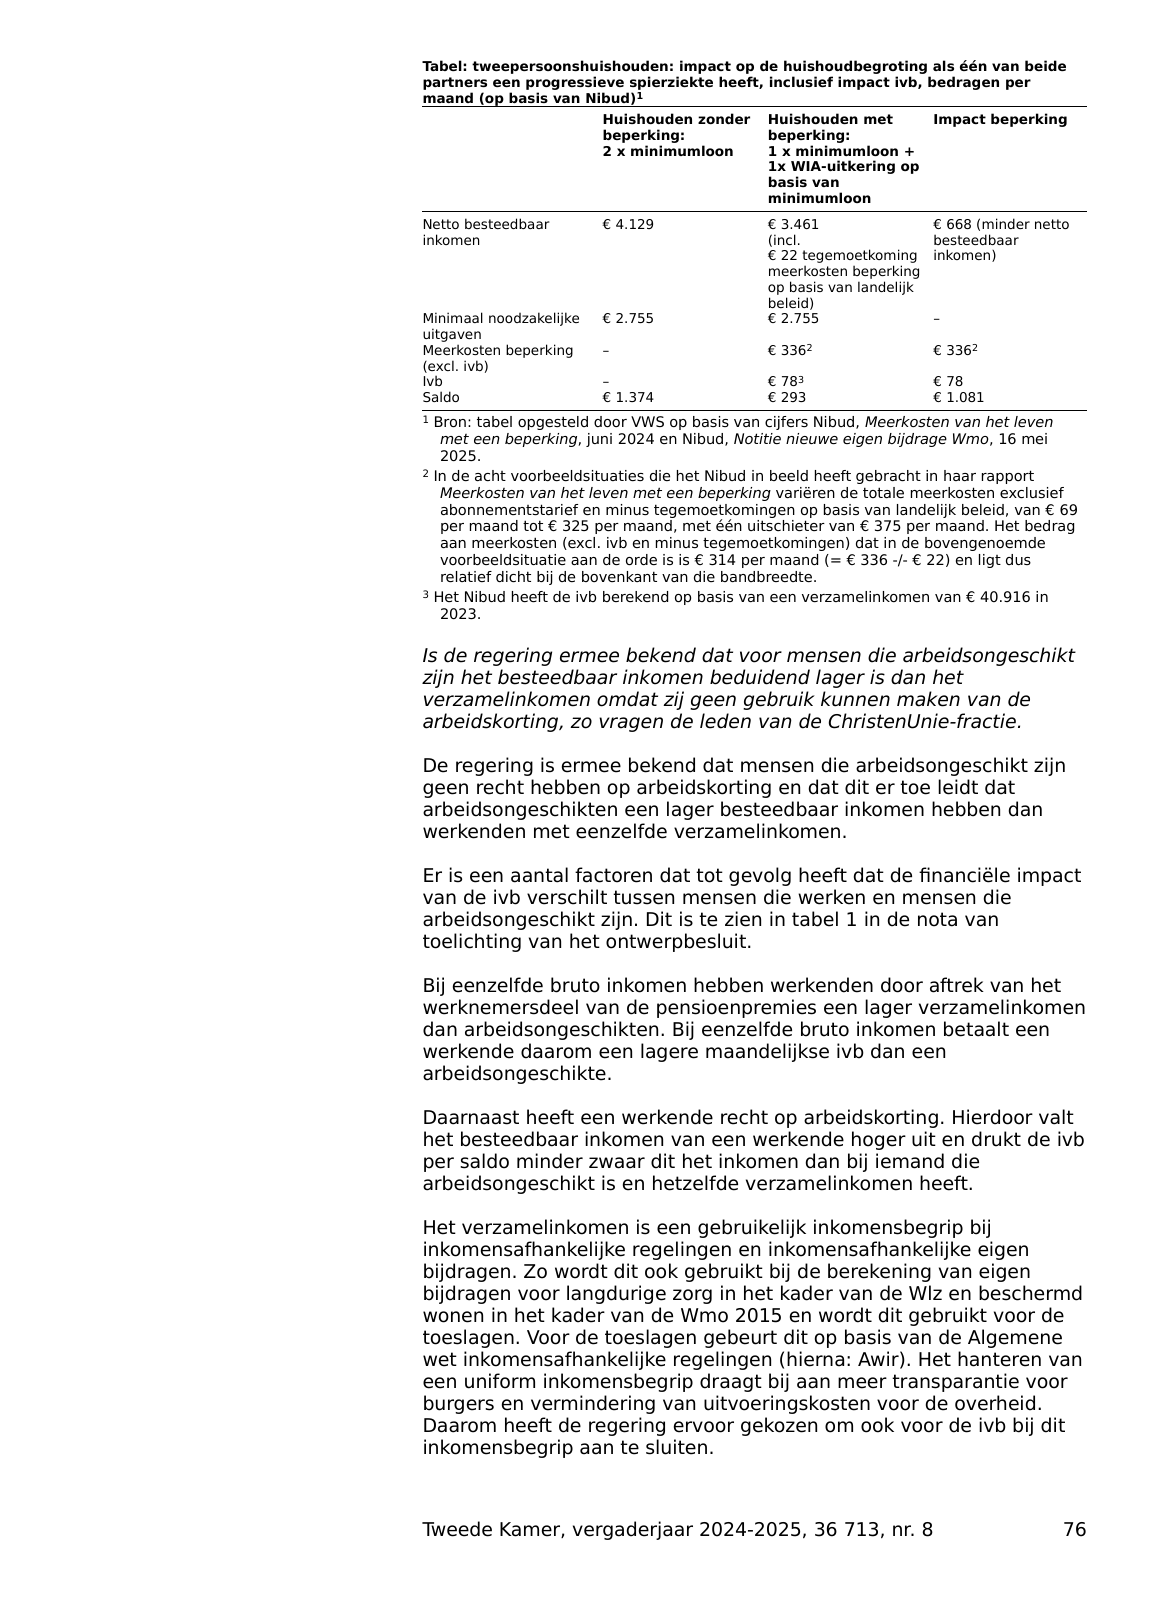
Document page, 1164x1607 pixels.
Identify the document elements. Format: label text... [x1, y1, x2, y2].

table_cell Ivb [422, 374, 596, 390]
table_cell Minimaal noodzakelijke uitgaven [422, 311, 596, 343]
text De regering is ermee bekend dat mensen die arbeidsongeschikt zijn geen recht hebben op arbeidskorting en dat dit er toe leidt dat arbeidsongeschikten een lager besteedbaar inkomen hebben dan werkenden met eenzelfde verzamelinkomen. [422, 755, 1087, 843]
text Er is een aantal factoren dat tot gevolg heeft dat de financiële impact van de ivb verschilt tussen mensen die werken en mensen die arbeidsongeschikt zijn. Dit is te zien in tabel 1 in de nota van toelichting van het ontwerpbesluit. [422, 865, 1087, 953]
table_cell € 3.461 (incl. € 22 tegemoetkoming meerkosten beperking op basis van landelijk beleid) [762, 212, 927, 311]
table_cell 1 Bron: tabel opgesteld door VWS op basis van cijfers Nibud, Meerkosten van het leven met een beperking, juni 2024 en Nibud, Notitie nieuwe eigen bijdrage Wmo, 16 mei 2025. 2 In de acht voorbeeldsituaties die het Nibud in beeld heeft gebracht in haar rapport Meerkosten van het leven met een beperking variëren de totale meerkosten exclusief abonnementstarief en minus tegemoetkomingen op basis van landelijk beleid, van € 69 per maand tot € 325 per maand, met één uitschieter van € 375 per maand. Het bedrag aan meerkosten (excl. ivb en minus tegemoetkomingen) dat in de bovengenoemde voorbeeldsituatie aan de orde is is € 314 per maand (= € 336 -/- € 22) en ligt dus relatief dicht bij de bovenkant van die bandbreedte. 3 Het Nibud heeft de ivb berekend op basis van een verzamelinkomen van € 40.916 in 2023. [422, 411, 1087, 622]
table_cell Netto besteedbaar inkomen [422, 212, 596, 311]
table_cell € 1.081 [927, 390, 1087, 410]
table_cell Huishouden met beperking: 1 x minimumloon + 1x WIA-uitkering op basis van minimumloon [762, 107, 927, 211]
text Is de regering ermee bekend dat voor mensen die arbeidsongeschikt zijn het besteedbaar inkomen beduidend lager is dan het verzamelinkomen omdat zij geen gebruik kunnen maken van de arbeidskorting, zo vragen de leden van de ChristenUnie-fractie. [422, 645, 1087, 733]
table_cell € 668 (minder netto besteedbaar inkomen) [927, 212, 1087, 311]
table_cell € 783 [762, 374, 927, 390]
text Daarnaast heeft een werkende recht op arbeidskorting. Hierdoor valt het besteedbaar inkomen van een werkende hoger uit en drukt de ivb per saldo minder zwaar dit het inkomen dan bij iemand die arbeidsongeschikt is en hetzelfde verzamelinkomen heeft. [422, 1107, 1087, 1195]
table_header Tabel: tweepersoonshuishouden: impact op de huishoudbegroting als één van beide partners een progressieve spierziekte heeft, inclusief impact ivb, bedragen per maand (op basis van Nibud)1 [422, 59, 1087, 106]
table_cell € 3362 [762, 343, 927, 374]
text Het verzamelinkomen is een gebruikelijk inkomensbegrip bij inkomensafhankelijke regelingen en inkomensafhankelijke eigen bijdragen. Zo wordt dit ook gebruikt bij de berekening van eigen bijdragen voor langdurige zorg in het kader van de Wlz en beschermd wonen in het kader van de Wmo 2015 en wordt dit gebruikt voor de toeslagen. Voor de toeslagen gebeurt dit op basis van de Algemene wet inkomensafhankelijke regelingen (hierna: Awir). Het hanteren van een uniform inkomensbegrip draagt bij aan meer transparantie voor burgers en vermindering van uitvoeringskosten voor de overheid. Daarom heeft de regering ervoor gekozen om ook voor de ivb bij dit inkomensbegrip aan te sluiten. [422, 1217, 1087, 1459]
table_cell € 2.755 [762, 311, 927, 343]
table_cell Impact beperking [927, 107, 1087, 211]
table_cell € 78 [927, 374, 1087, 390]
table_cell € 3362 [927, 343, 1087, 374]
table_cell [422, 107, 596, 211]
table_cell – [927, 311, 1087, 343]
table_cell € 4.129 [596, 212, 762, 311]
table_cell Huishouden zonder beperking: 2 x minimumloon [596, 107, 762, 211]
table_cell – [596, 374, 762, 390]
table_cell Meerkosten beperking (excl. ivb) [422, 343, 596, 374]
table_cell € 293 [762, 390, 927, 410]
table_cell – [596, 343, 762, 374]
table_cell Saldo [422, 390, 596, 410]
table_cell € 1.374 [596, 390, 762, 410]
table_cell € 2.755 [596, 311, 762, 343]
text Bij eenzelfde bruto inkomen hebben werkenden door aftrek van het werknemersdeel van de pensioenpremies een lager verzamelinkomen dan arbeidsongeschikten. Bij eenzelfde bruto inkomen betaalt een werkende daarom een lagere maandelijkse ivb dan een arbeidsongeschikte. [422, 975, 1087, 1085]
